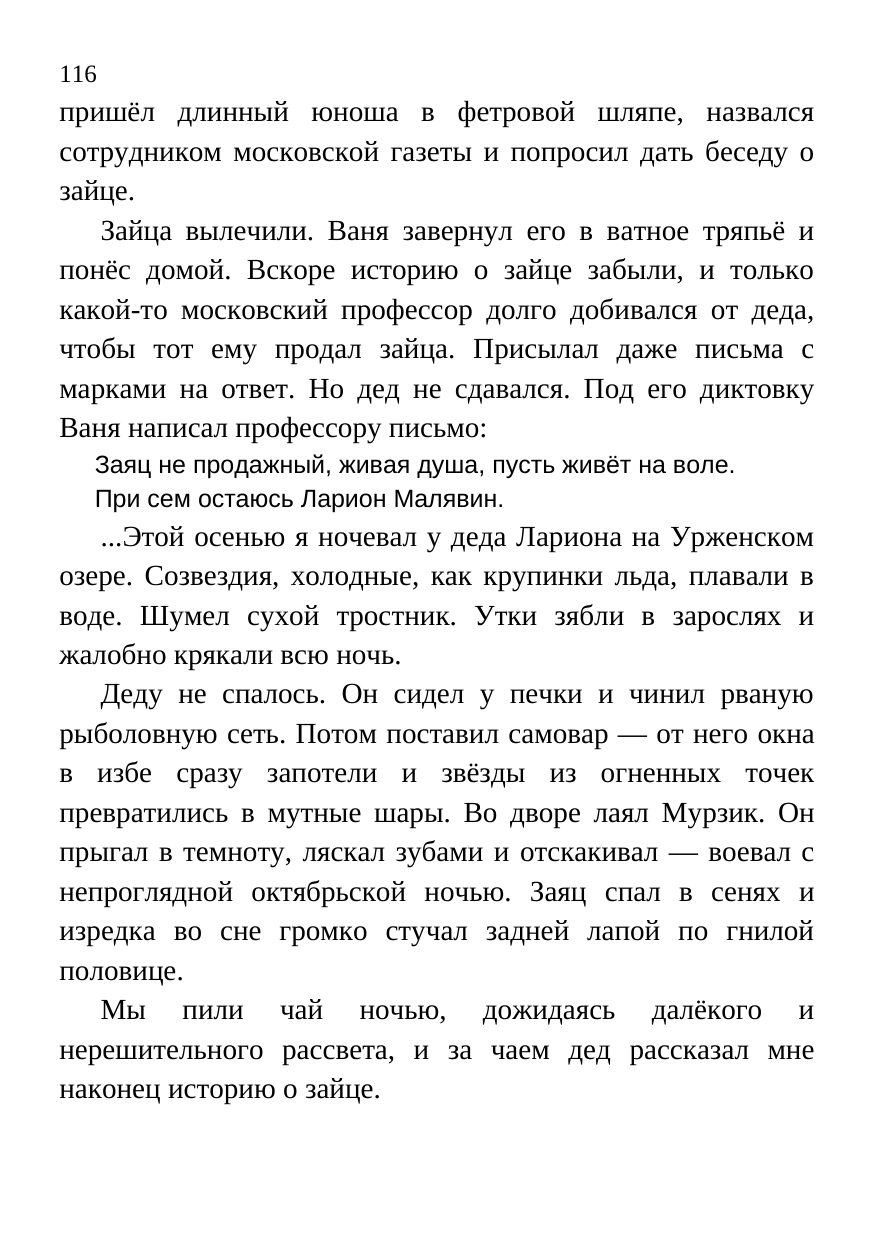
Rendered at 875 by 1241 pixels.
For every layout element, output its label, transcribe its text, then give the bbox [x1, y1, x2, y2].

text Заяц не продажный, живая душа, пусть живёт на воле. При сем остаюсь Ларион Малявин. [94, 450, 779, 513]
text Деду не спалось. Он сидел у печки и чинил рваную рыболовную сеть. Потом поставил самовар — от него окна в избе сразу запотели и звёзды из огненных точек превратились в мутные шары. Во дворе лаял Мурзик. Он прыгал в темноту, ляскал зубами и отскакивал — воевал с непроглядной октябрьской ночью. Заяц спал в сенях и изредка во сне громко стучал задней лапой по гнилой половице. [59, 677, 815, 987]
text ...Этой осенью я ночевал у деда Лариона на Урженском озере. Созвездия, холодные, как крупинки льда, плавали в воде. Шумел сухой тростник. Утки зябли в зарослях и жалобно крякали всю ночь. [59, 519, 815, 671]
text Мы пили чай ночью, дожидаясь далёкого и нерешительного рассвета, и за чаем дед рассказал мне наконец историю о зайце. [59, 992, 815, 1105]
text Зайца вылечили. Ваня завернул его в ватное тряпьё и понёс домой. Вскоре историю о зайце забыли, и только какой-то московский профессор долго добивался от деда, чтобы тот ему продал зайца. Присылал даже письма с марками на ответ. Но дед не сдавался. Под его диктовку Ваня написал профессору письмо: [59, 213, 815, 444]
text пришёл длинный юноша в фетровой шляпе, назвался сотрудником московской газеты и попросил дать беседу о зайце. [59, 94, 815, 207]
